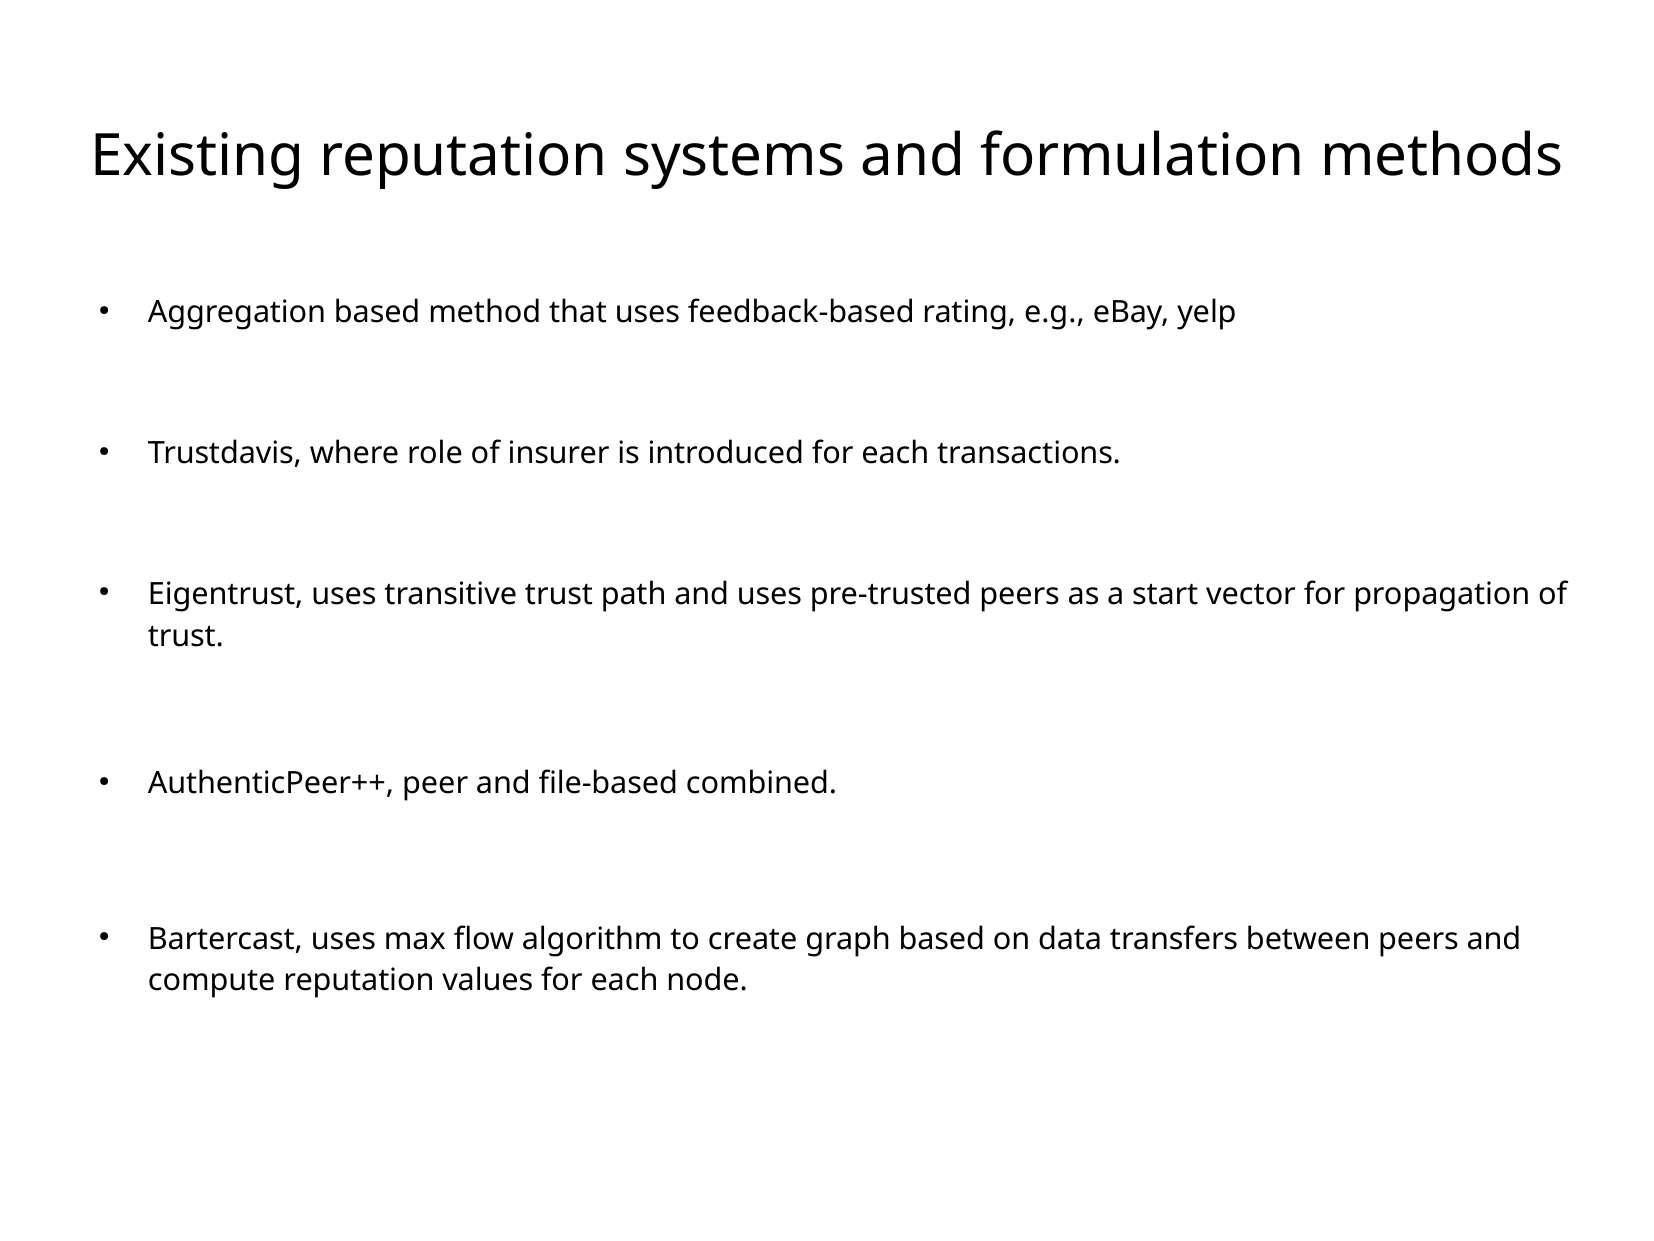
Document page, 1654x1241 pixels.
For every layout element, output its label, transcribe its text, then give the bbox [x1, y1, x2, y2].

title Existing reputation systems and formulation methods [82, 49, 1571, 257]
list Aggregation based method that uses feedback-based rating, e.g., eBay, yelp Trustdavis, where role of insurer is introduced for each transactions. Eigentrust, uses transitive trust path and uses pre-trusted peers as a start vector for propagation of trust. AuthenticPeer++, peer and file-based combined. Bartercast, uses max flow algorithm to create graph based on data transfers between peers and compute reputation values for each node. [82, 290, 1571, 1010]
